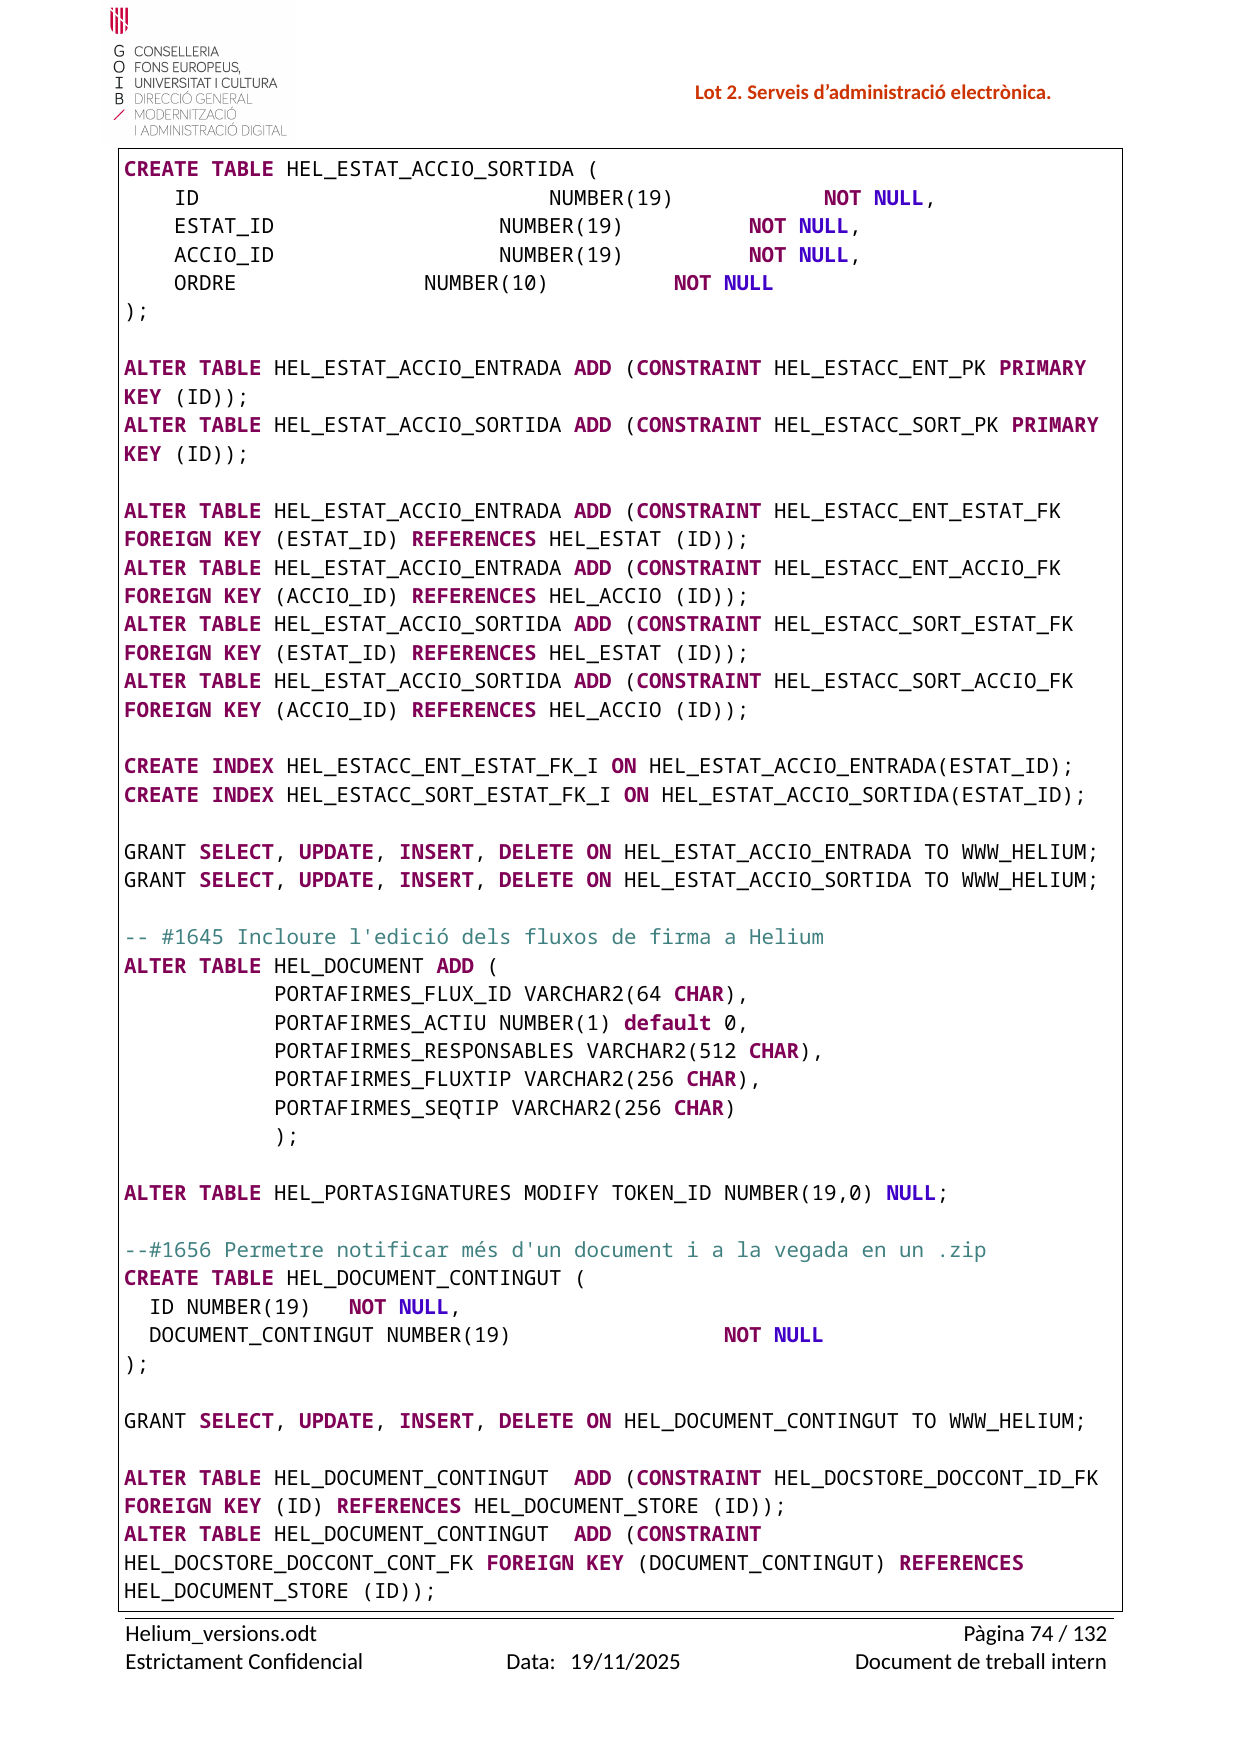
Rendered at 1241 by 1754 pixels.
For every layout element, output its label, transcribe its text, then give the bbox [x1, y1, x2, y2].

picture [100, 0, 297, 144]
table_header CREATE TABLE HEL_ESTAT_ACCIO_SORTIDA ( ID NUMBER(19) NOT NULL, ESTAT_ID NUMBER(19) NOT NULL, ACCIO_ID NUMBER(19) NOT NULL, ORDRE NUMBER(10) NOT NULL ); ALTER TABLE HEL_ESTAT_ACCIO_ENTRADA ADD (CONSTRAINT HEL_ESTACC_ENT_PK PRIMARY KEY (ID)); ALTER TABLE HEL_ESTAT_ACCIO_SORTIDA ADD (CONSTRAINT HEL_ESTACC_SORT_PK PRIMARY KEY (ID)); ALTER TABLE HEL_ESTAT_ACCIO_ENTRADA ADD (CONSTRAINT HEL_ESTACC_ENT_ESTAT_FK FOREIGN KEY (ESTAT_ID) REFERENCES HEL_ESTAT (ID)); ALTER TABLE HEL_ESTAT_ACCIO_ENTRADA ADD (CONSTRAINT HEL_ESTACC_ENT_ACCIO_FK FOREIGN KEY (ACCIO_ID) REFERENCES HEL_ACCIO (ID)); ALTER TABLE HEL_ESTAT_ACCIO_SORTIDA ADD (CONSTRAINT HEL_ESTACC_SORT_ESTAT_FK FOREIGN KEY (ESTAT_ID) REFERENCES HEL_ESTAT (ID)); ALTER TABLE HEL_ESTAT_ACCIO_SORTIDA ADD (CONSTRAINT HEL_ESTACC_SORT_ACCIO_FK FOREIGN KEY (ACCIO_ID) REFERENCES HEL_ACCIO (ID)); CREATE INDEX HEL_ESTACC_ENT_ESTAT_FK_I ON HEL_ESTAT_ACCIO_ENTRADA(ESTAT_ID); CREATE INDEX HEL_ESTACC_SORT_ESTAT_FK_I ON HEL_ESTAT_ACCIO_SORTIDA(ESTAT_ID); GRANT SELECT, UPDATE, INSERT, DELETE ON HEL_ESTAT_ACCIO_ENTRADA TO WWW_HELIUM; GRANT SELECT, UPDATE, INSERT, DELETE ON HEL_ESTAT_ACCIO_SORTIDA TO WWW_HELIUM; -- #1645 Incloure l'edició dels fluxos de firma a Helium ALTER TABLE HEL_DOCUMENT ADD ( PORTAFIRMES_FLUX_ID VARCHAR2(64 CHAR), PORTAFIRMES_ACTIU NUMBER(1) default 0, PORTAFIRMES_RESPONSABLES VARCHAR2(512 CHAR), PORTAFIRMES_FLUXTIP VARCHAR2(256 CHAR), PORTAFIRMES_SEQTIP VARCHAR2(256 CHAR) ); ALTER TABLE HEL_PORTASIGNATURES MODIFY TOKEN_ID NUMBER(19,0) NULL; --#1656 Permetre notificar més d'un document i a la vegada en un .zip CREATE TABLE HEL_DOCUMENT_CONTINGUT ( ID NUMBER(19) NOT NULL, DOCUMENT_CONTINGUT NUMBER(19) NOT NULL ); GRANT SELECT, UPDATE, INSERT, DELETE ON HEL_DOCUMENT_CONTINGUT TO WWW_HELIUM; ALTER TABLE HEL_DOCUMENT_CONTINGUT ADD (CONSTRAINT HEL_DOCSTORE_DOCCONT_ID_FK FOREIGN KEY (ID) REFERENCES HEL_DOCUMENT_STORE (ID)); ALTER TABLE HEL_DOCUMENT_CONTINGUT ADD (CONSTRAINT HEL_DOCSTORE_DOCCONT_CONT_FK FOREIGN KEY (DOCUMENT_CONTINGUT) REFERENCES HEL_DOCUMENT_STORE (ID)); [119, 149, 1122, 1611]
